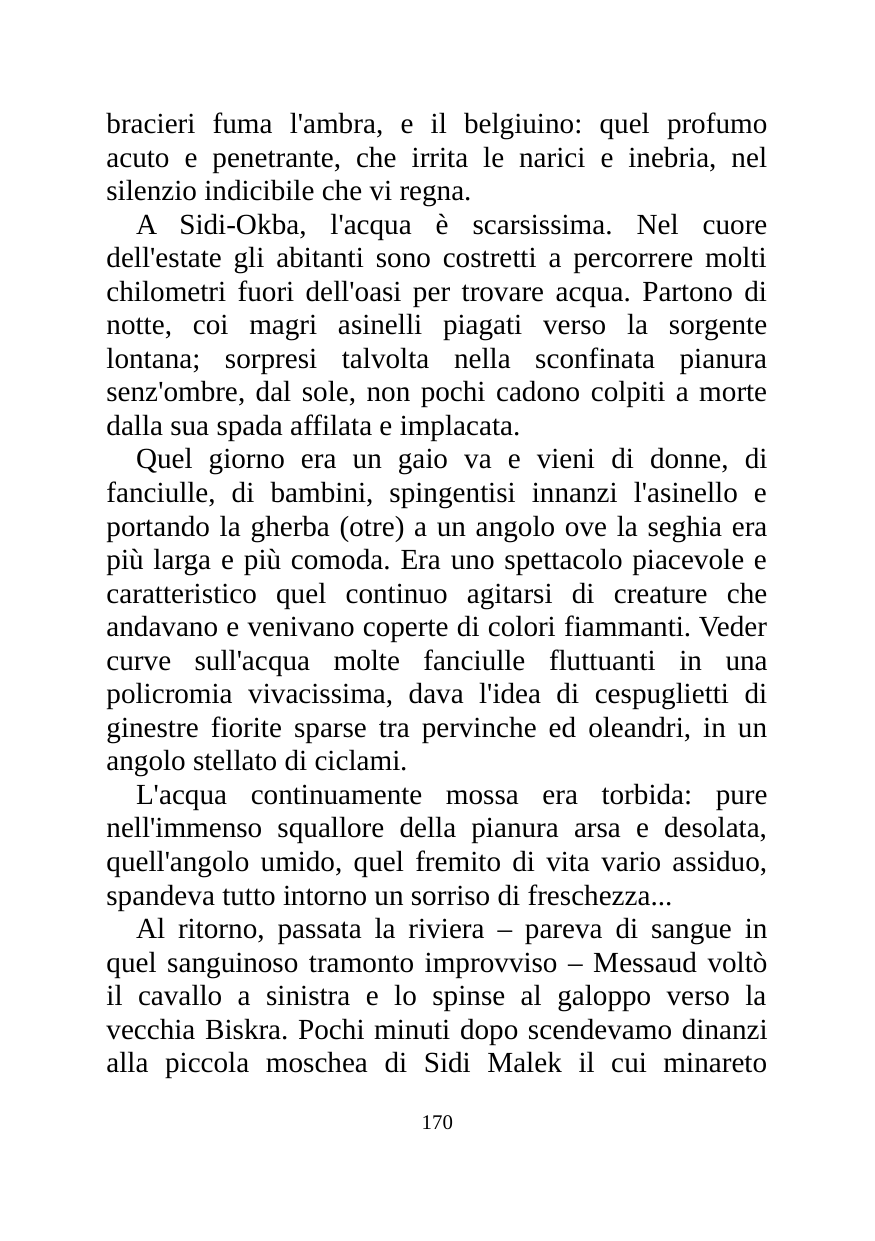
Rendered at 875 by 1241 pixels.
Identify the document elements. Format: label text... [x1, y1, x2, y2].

text A Sidi-Okba, l'acqua è scarsissima. Nel cuore dell'estate gli abitanti sono costretti a percorrere molti chilometri fuori dell'oasi per trovare acqua. Partono di notte, coi magri asinelli piagati verso la sorgente lontana; sorpresi talvolta nella sconfinata pianura senz'ombre, dal sole, non pochi cadono colpiti a morte dalla sua spada affilata e implacata. [106, 207, 768, 442]
text Al ritorno, passata la riviera – pareva di sangue in quel sanguinoso tramonto improvviso – Messaud voltò il cavallo a sinistra e lo spinse al galoppo verso la vecchia Biskra. Pochi minuti dopo scendevamo dinanzi alla piccola moschea di Sidi Malek il cui minareto [106, 911, 768, 1079]
text Quel giorno era un gaio va e vieni di donne, di fanciulle, di bambini, spingentisi innanzi l'asinello e portando la gherba (otre) a un angolo ove la seghia era più larga e più comoda. Era uno spettacolo piacevole e caratteristico quel continuo agitarsi di creature che andavano e venivano coperte di colori fiammanti. Veder curve sull'acqua molte fanciulle fluttuanti in una policromia vivacissima, dava l'idea di cespuglietti di ginestre fiorite sparse tra pervinche ed oleandri, in un angolo stellato di ciclami. [106, 442, 768, 777]
text L'acqua continuamente mossa era torbida: pure nell'immenso squallore della pianura arsa e desolata, quell'angolo umido, quel fremito di vita vario assiduo, spandeva tutto intorno un sorriso di freschezza... [106, 777, 768, 911]
text bracieri fuma l'ambra, e il belgiuino: quel profumo acuto e penetrante, che irrita le narici e inebria, nel silenzio indicibile che vi regna. [106, 106, 768, 207]
